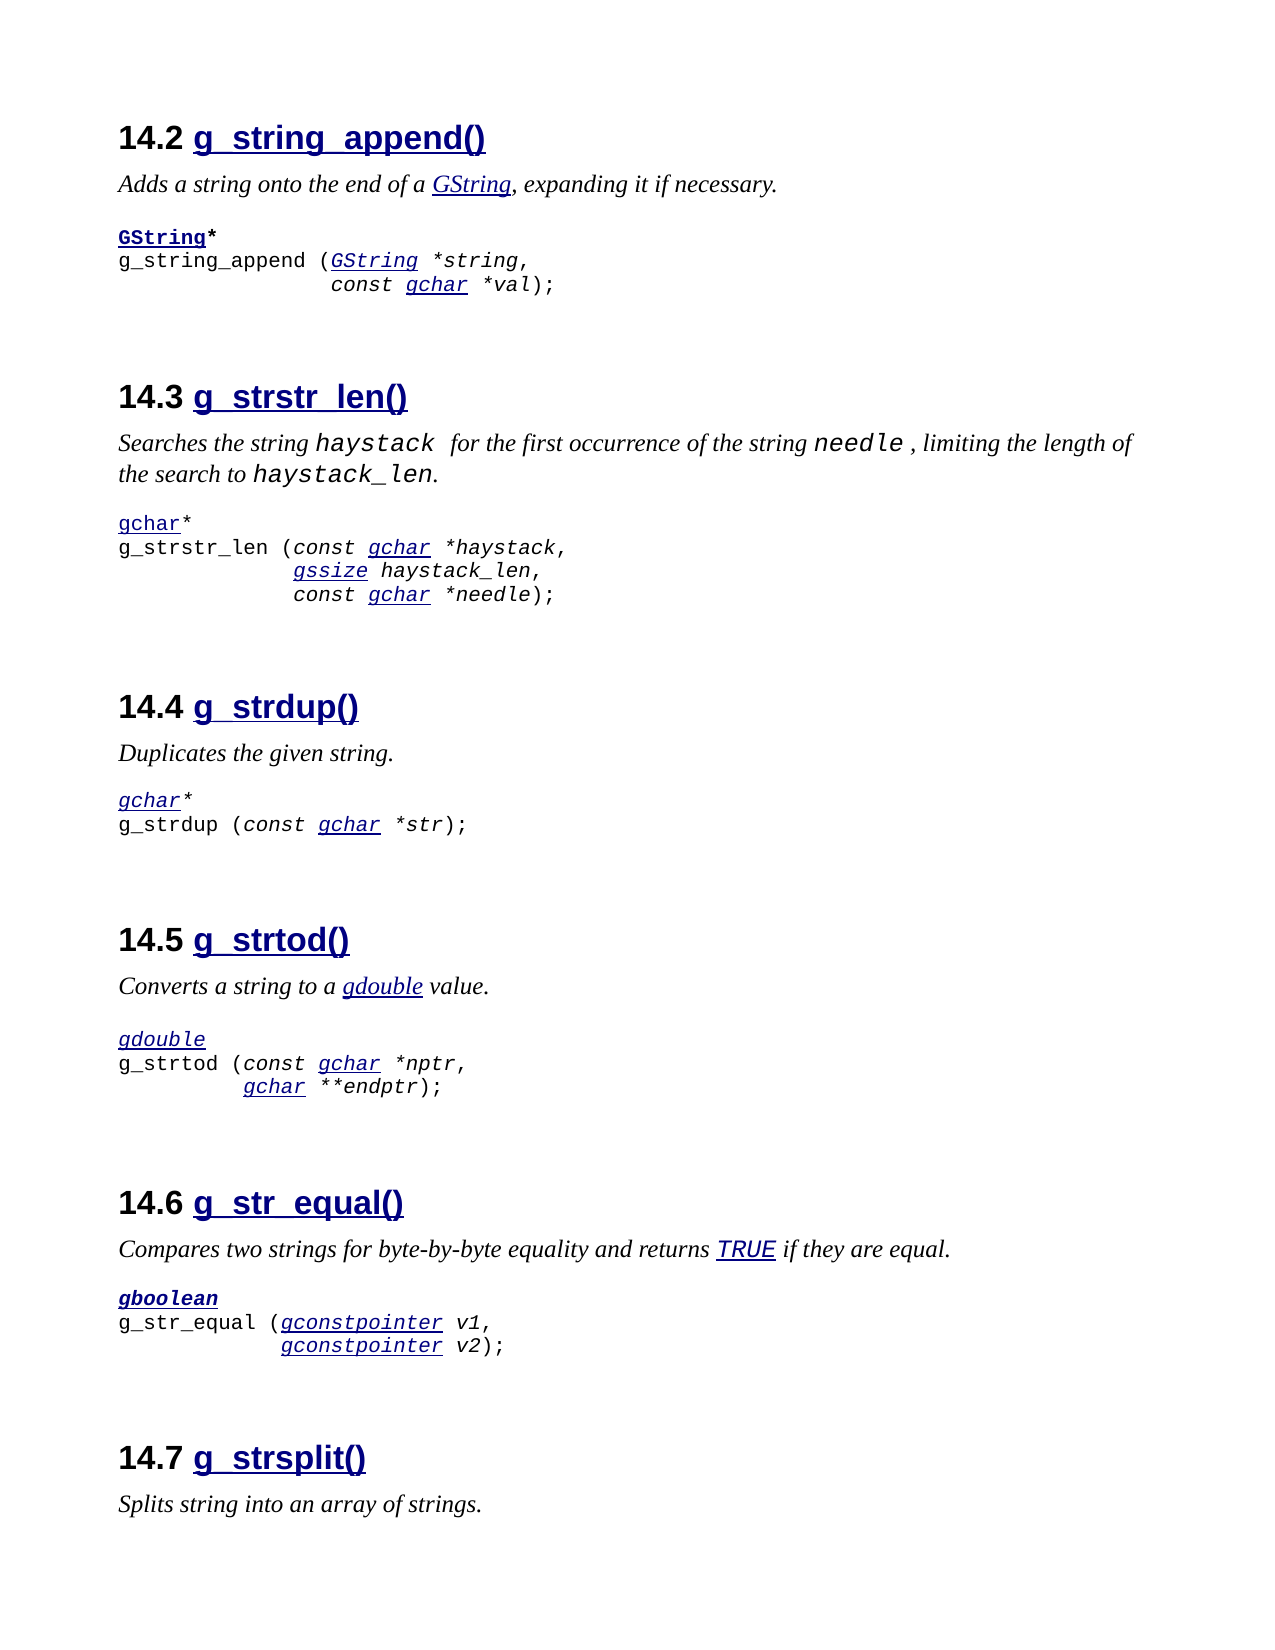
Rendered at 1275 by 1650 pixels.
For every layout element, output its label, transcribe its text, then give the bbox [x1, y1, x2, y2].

subtitle g_str_equal() [118, 1182, 1157, 1221]
text g_strstr_len (const gchar *haystack, [118, 537, 1157, 561]
subtitle g_strdup() [118, 687, 1157, 726]
text Converts a string to a gdouble value. [118, 971, 1157, 1000]
subtitle g_string_append() [118, 118, 1157, 157]
text g_strdup (const gchar *str); [118, 814, 1157, 838]
text g_string_append (GString *string, [118, 250, 1157, 274]
text gboolean [118, 1288, 1157, 1312]
text gchar* [118, 790, 1157, 814]
text gchar* [118, 513, 1157, 537]
text g_strtod (const gchar *nptr, [118, 1053, 1157, 1076]
text gssize haystack_len, [118, 561, 1157, 584]
text Duplicates the given string. [118, 738, 1157, 767]
text const gchar *val); [118, 274, 1157, 298]
text Adds a string onto the end of a GString, expanding it if necessary. [118, 169, 1157, 198]
subtitle g_strtod() [118, 920, 1157, 959]
text Splits string into an array of strings. [118, 1489, 1157, 1518]
subtitle g_strstr_len() [118, 377, 1157, 415]
text gdouble [118, 1029, 1157, 1053]
text g_str_equal (gconstpointer v1, [118, 1312, 1157, 1335]
text gconstpointer v2); [118, 1335, 1157, 1359]
text GString* [118, 227, 1157, 250]
text Compares two strings for byte-by-byte equality and returns TRUE if they are equal. [118, 1234, 1157, 1264]
text gchar **endptr); [118, 1076, 1157, 1100]
subtitle g_strsplit() [118, 1438, 1157, 1477]
text const gchar *needle); [118, 584, 1157, 608]
text Searches the string haystack for the first occurrence of the string needle , limiting the length of the search to haystack_len. [118, 428, 1157, 489]
